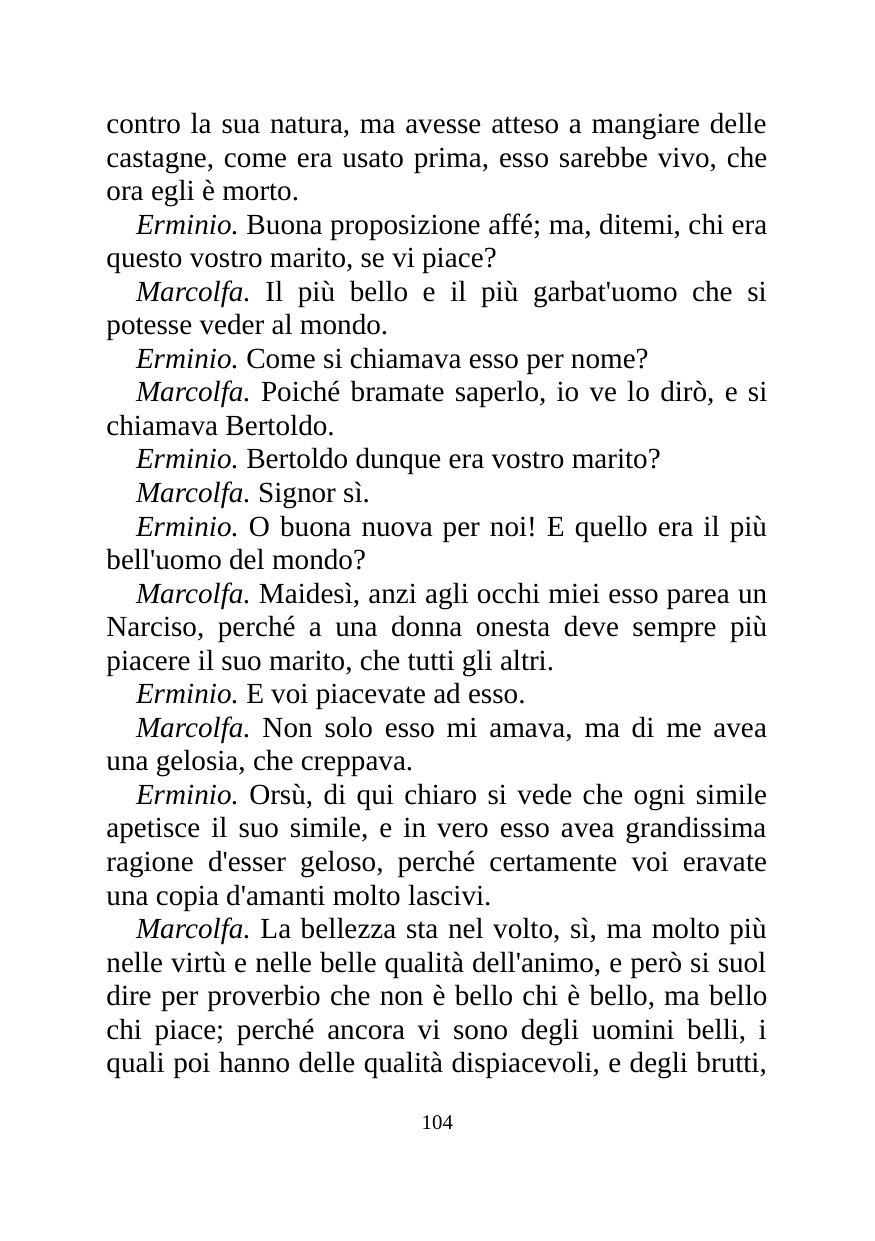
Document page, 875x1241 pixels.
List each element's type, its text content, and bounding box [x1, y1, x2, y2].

text Erminio. Buona proposizione affé; ma, ditemi, chi era questo vostro marito, se vi piace? [106, 207, 768, 274]
text Erminio. Come si chiamava esso per nome? [106, 341, 768, 374]
text Marcolfa. Maidesì, anzi agli occhi miei esso parea un Narciso, perché a una donna onesta deve sempre più piacere il suo marito, che tutti gli altri. [106, 576, 768, 676]
text Marcolfa. La bellezza sta nel volto, sì, ma molto più nelle virtù e nelle belle qualità dell'animo, e però si suol dire per proverbio che non è bello chi è bello, ma bello chi piace; perché ancora vi sono degli uomini belli, i quali poi hanno delle qualità dispiacevoli, e degli brutti, [106, 911, 768, 1079]
text Marcolfa. Il più bello e il più garbat'uomo che si potesse veder al mondo. [106, 274, 768, 341]
text Marcolfa. Signor sì. [106, 475, 768, 509]
text Erminio. Bertoldo dunque era vostro marito? [106, 442, 768, 475]
text Erminio. E voi piacevate ad esso. [106, 676, 768, 710]
text Marcolfa. Non solo esso mi amava, ma di me avea una gelosia, che creppava. [106, 710, 768, 777]
text Erminio. Orsù, di qui chiaro si vede che ogni simile apetisce il suo simile, e in vero esso avea grandissima ragione d'esser geloso, perché certamente voi eravate una copia d'amanti molto lascivi. [106, 777, 768, 911]
text contro la sua natura, ma avesse atteso a mangiare delle castagne, come era usato prima, esso sarebbe vivo, che ora egli è morto. [106, 106, 768, 207]
text Erminio. O buona nuova per noi! E quello era il più bell'uomo del mondo? [106, 509, 768, 576]
text Marcolfa. Poiché bramate saperlo, io ve lo dirò, e si chiamava Bertoldo. [106, 374, 768, 442]
